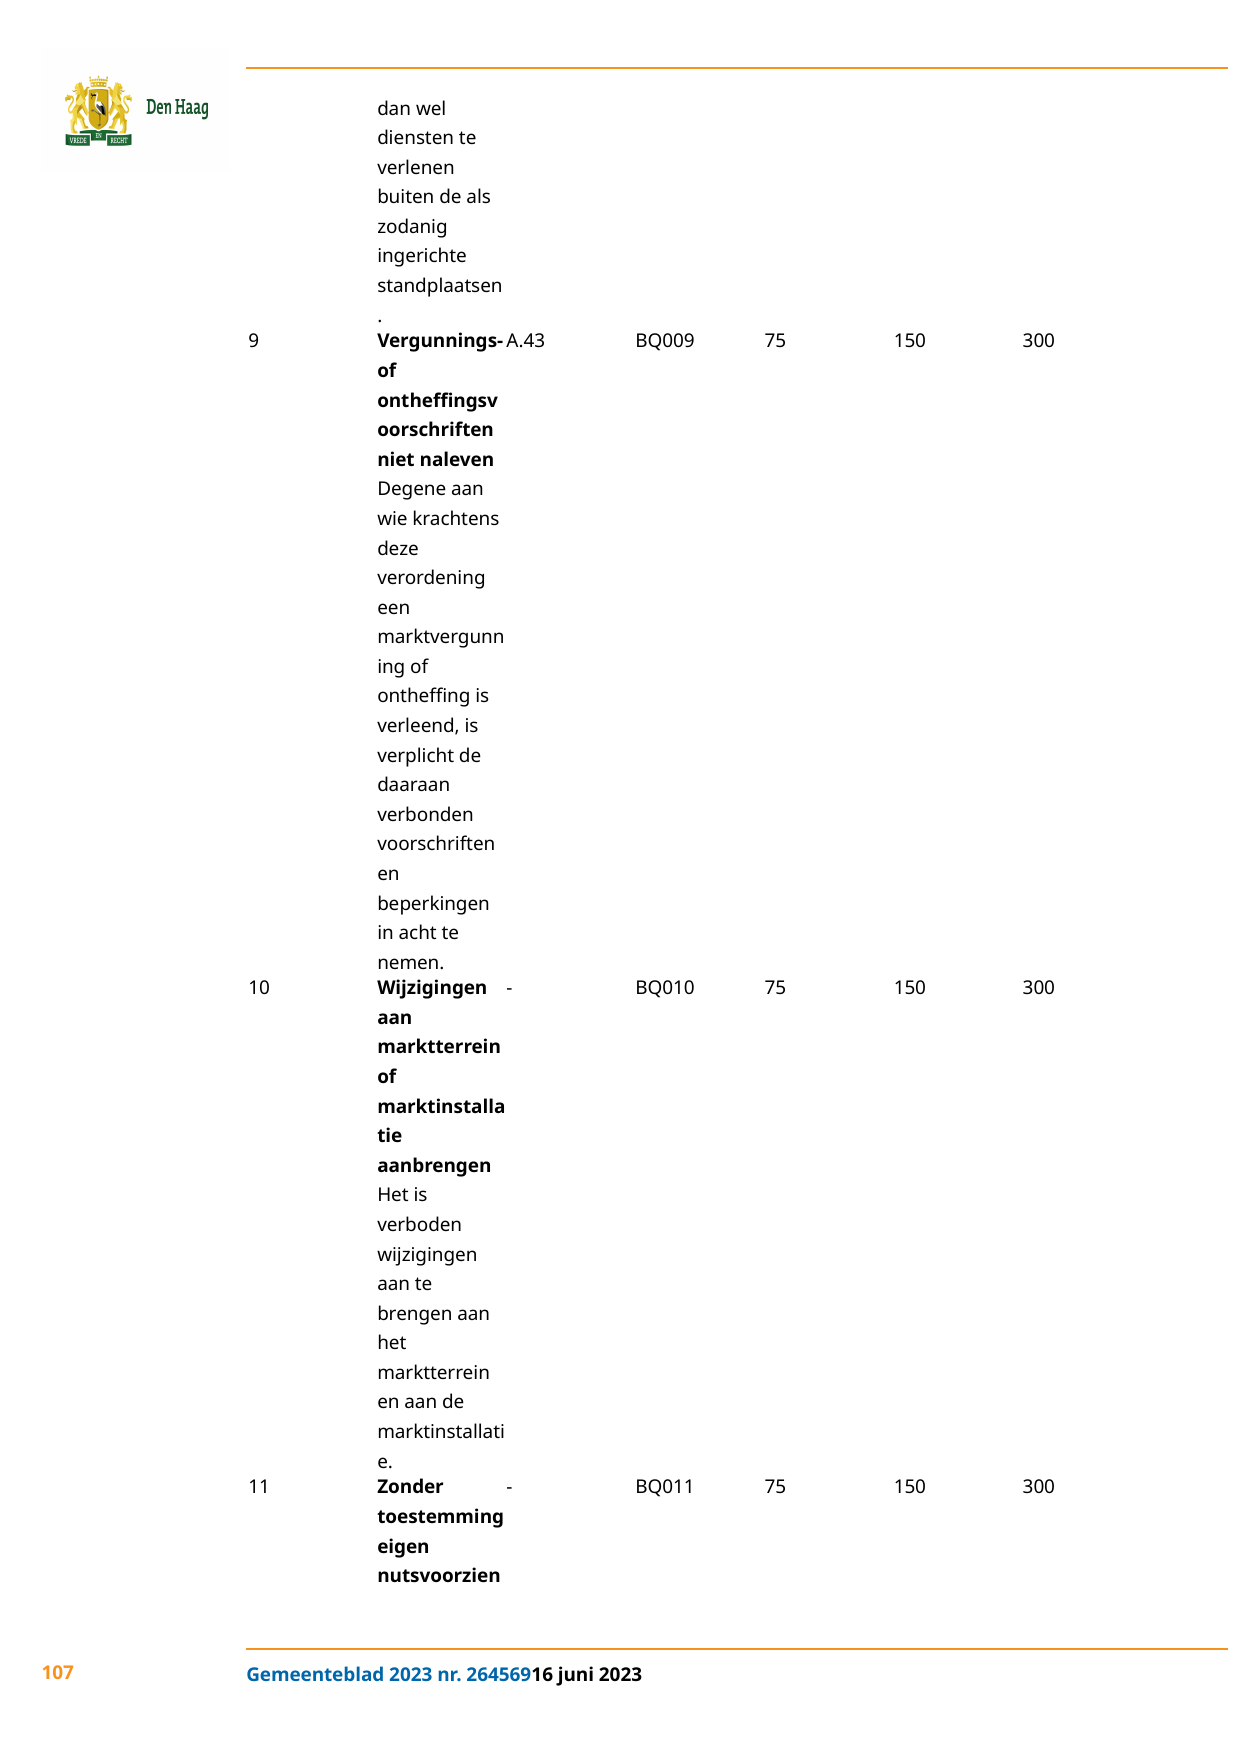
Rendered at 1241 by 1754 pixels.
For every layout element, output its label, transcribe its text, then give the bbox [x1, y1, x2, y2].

table_cell [248, 95, 377, 328]
table_cell 10 [248, 975, 377, 1474]
table_cell 9 [248, 328, 377, 974]
table_cell [506, 95, 635, 328]
table_cell 75 [764, 975, 893, 1474]
table_cell BQ010 [635, 975, 764, 1474]
table_cell BQ011 [635, 1474, 764, 1588]
table_cell 75 [764, 1474, 893, 1588]
table_cell BQ009 [635, 328, 764, 974]
table_cell [1023, 95, 1152, 328]
table_cell Wijzigingen aan marktterrein of marktinstallatie aanbrengen Het is verboden wijzigingen aan te brengen aan het marktterrein en aan de marktinstallatie. [377, 975, 506, 1474]
table_cell 300 [1023, 975, 1152, 1474]
table_cell dan wel diensten te verlenen buiten de als zodanig ingerichte standplaatsen. [377, 95, 506, 328]
table_cell Vergunnings- of ontheffingsvoorschriften niet naleven Degene aan wie krachtens deze verordening een marktvergunning of ontheffing is verleend, is verplicht de daaraan verbonden voorschriften en beperkingen in acht te nemen. [377, 328, 506, 974]
table_cell [894, 95, 1022, 328]
table_cell 300 [1023, 1474, 1152, 1588]
table_cell 150 [894, 328, 1022, 974]
table_cell [764, 95, 893, 328]
table_cell Zonder toestemming eigen nutsvoorzien [377, 1474, 506, 1588]
table_cell 150 [894, 1474, 1022, 1588]
table_cell 300 [1023, 328, 1152, 974]
table_cell 150 [894, 975, 1022, 1474]
picture [41, 47, 231, 172]
table_cell 75 [764, 328, 893, 974]
table_cell - [506, 975, 635, 1474]
table_cell A.43 [506, 328, 635, 974]
table_cell [635, 95, 764, 328]
table_cell 11 [248, 1474, 377, 1588]
table_cell - [506, 1474, 635, 1588]
